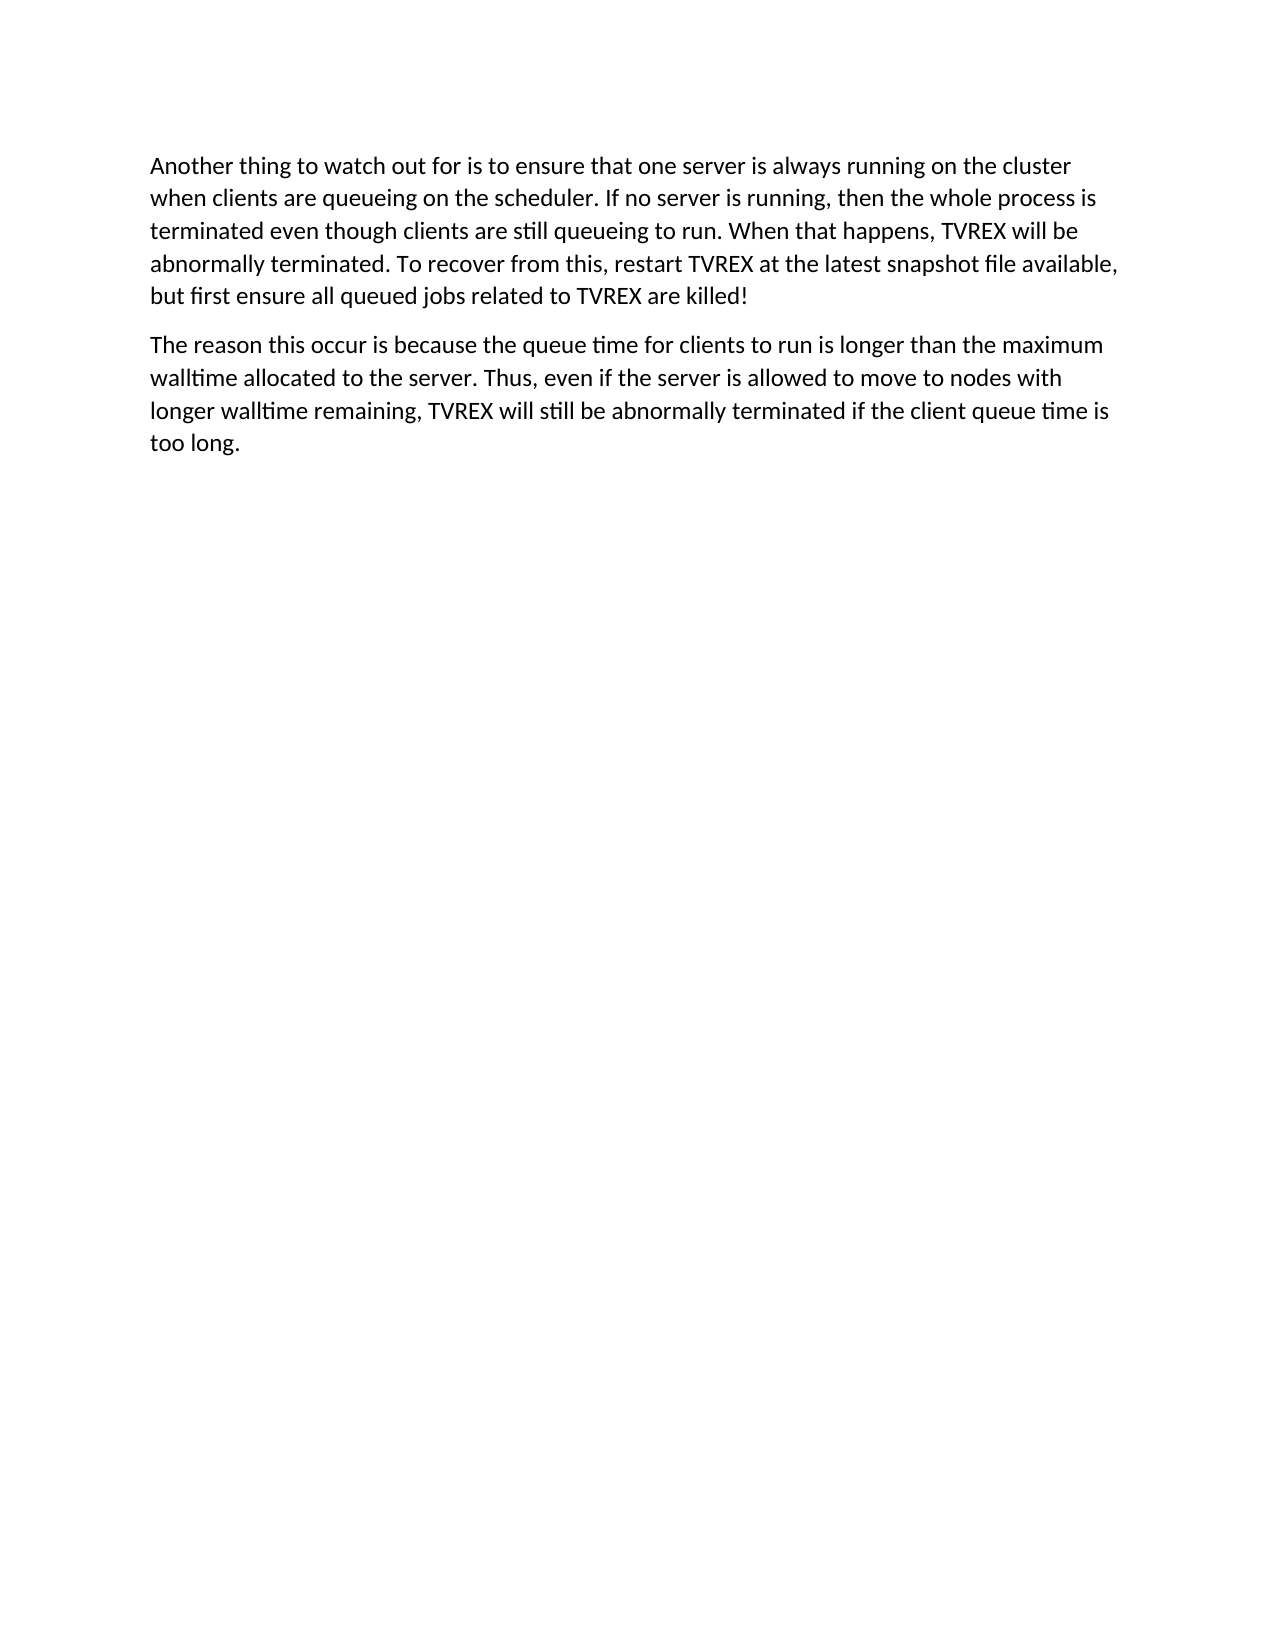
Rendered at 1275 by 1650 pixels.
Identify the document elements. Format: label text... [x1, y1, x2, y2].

text Another thing to watch out for is to ensure that one server is always running on the cluster when clients are queueing on the scheduler. If no server is running, then the whole process is terminated even though clients are still queueing to run. When that happens, TVREX will be abnormally terminated. To recover from this, restart TVREX at the latest snapshot file available, but first ensure all queued jobs related to TVREX are killed! [150, 150, 1125, 311]
text The reason this occur is because the queue time for clients to run is longer than the maximum walltime allocated to the server. Thus, even if the server is allowed to move to nodes with longer walltime remaining, TVREX will still be abnormally terminated if the client queue time is too long. [150, 330, 1125, 458]
